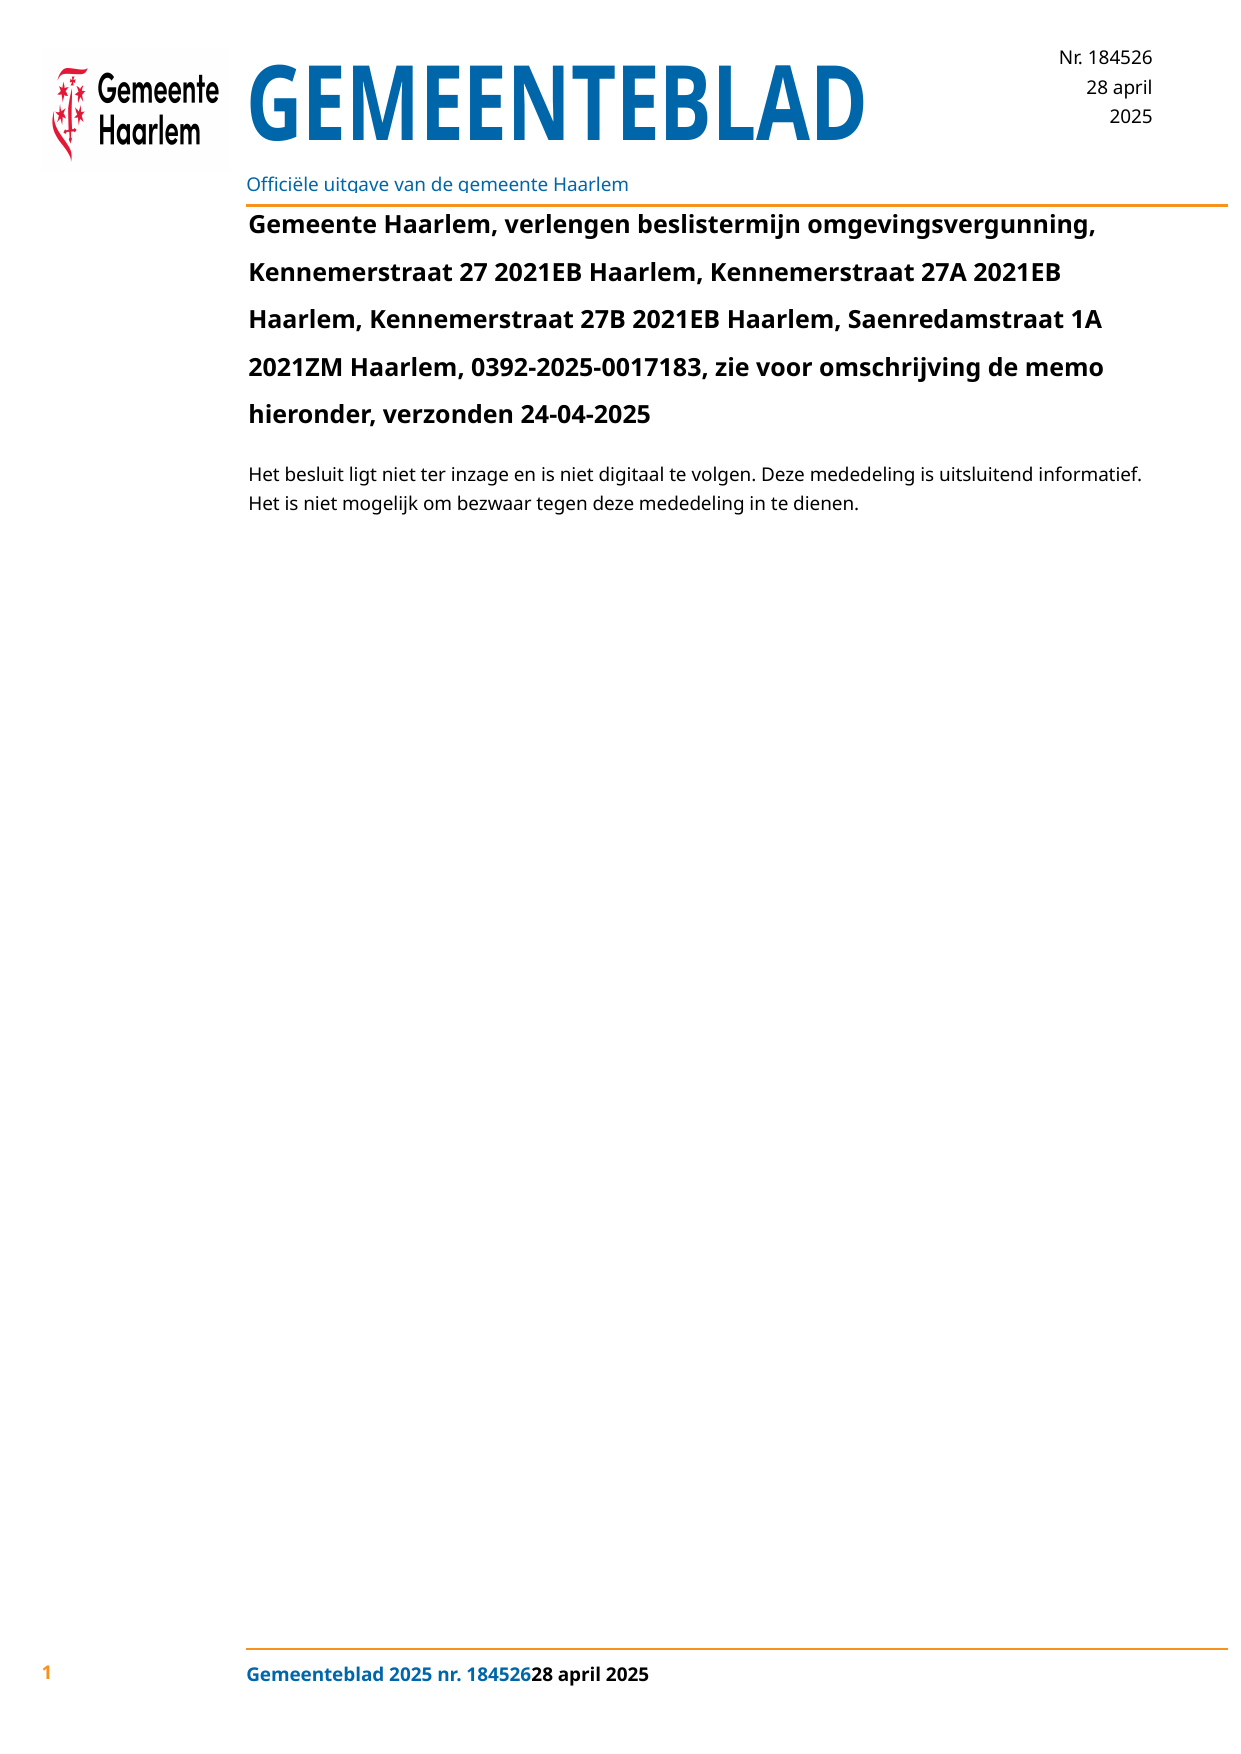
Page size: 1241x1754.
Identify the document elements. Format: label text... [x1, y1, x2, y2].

text Het besluit ligt niet ter inzage en is niet digitaal te volgen. Deze mededeling is uitsluitend informatief. Het is niet mogelijk om bezwaar tegen deze mededeling in te dienen. [248, 461, 1152, 516]
text Gemeente Haarlem, verlengen beslistermijn omgevingsvergunning, Kennemerstraat 27 2021EB Haarlem, Kennemerstraat 27A 2021EB Haarlem, Kennemerstraat 27B 2021EB Haarlem, Saenredamstraat 1A 2021ZM Haarlem, 0392-2025-0017183, zie voor omschrijving de memo hieronder, verzonden 24-04-2025 [248, 207, 1152, 431]
picture [41, 47, 231, 172]
